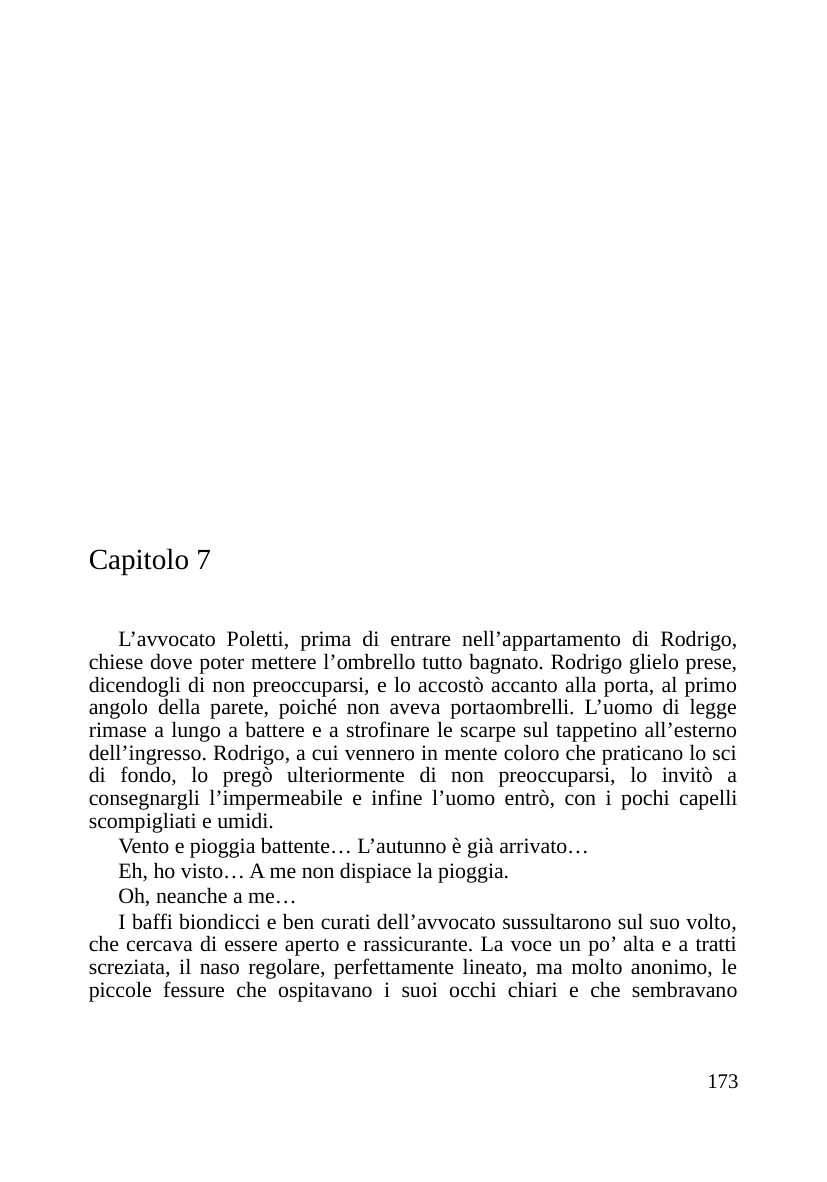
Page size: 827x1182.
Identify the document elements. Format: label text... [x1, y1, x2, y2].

text Vento e pioggia battente… L’autunno è già arrivato… [88, 833, 738, 858]
text Eh, ho visto… A me non dispiace la pioggia. [88, 858, 738, 883]
subtitle Capitolo 7 [88, 542, 738, 576]
text L’avvocato Poletti, prima di entrare nell’appartamento di Rodrigo, chiese dove poter mettere l’ombrello tutto bagnato. Rodrigo glielo prese, dicendogli di non preoccuparsi, e lo accostò accanto alla porta, al primo angolo della parete, poiché non aveva portaombrelli. L’uomo di legge rimase a lungo a battere e a strofinare le scarpe sul tappetino all’esterno dell’ingresso. Rodrigo, a cui vennero in mente coloro che praticano lo sci di fondo, lo pregò ulteriormente di non preoccuparsi, lo invitò a consegnargli l’impermeabile e infine l’uomo entrò, con i pochi capelli scompigliati e umidi. [88, 626, 738, 833]
text I baffi biondicci e ben curati dell’avvocato sussultarono sul suo volto, che cercava di essere aperto e rassicurante. La voce un po’ alta e a tratti screziata, il naso regolare, perfettamente lineato, ma molto anonimo, le piccole fessure che ospitavano i suoi occhi chiari e che sembravano [88, 909, 738, 1002]
text Oh, neanche a me… [88, 883, 738, 909]
